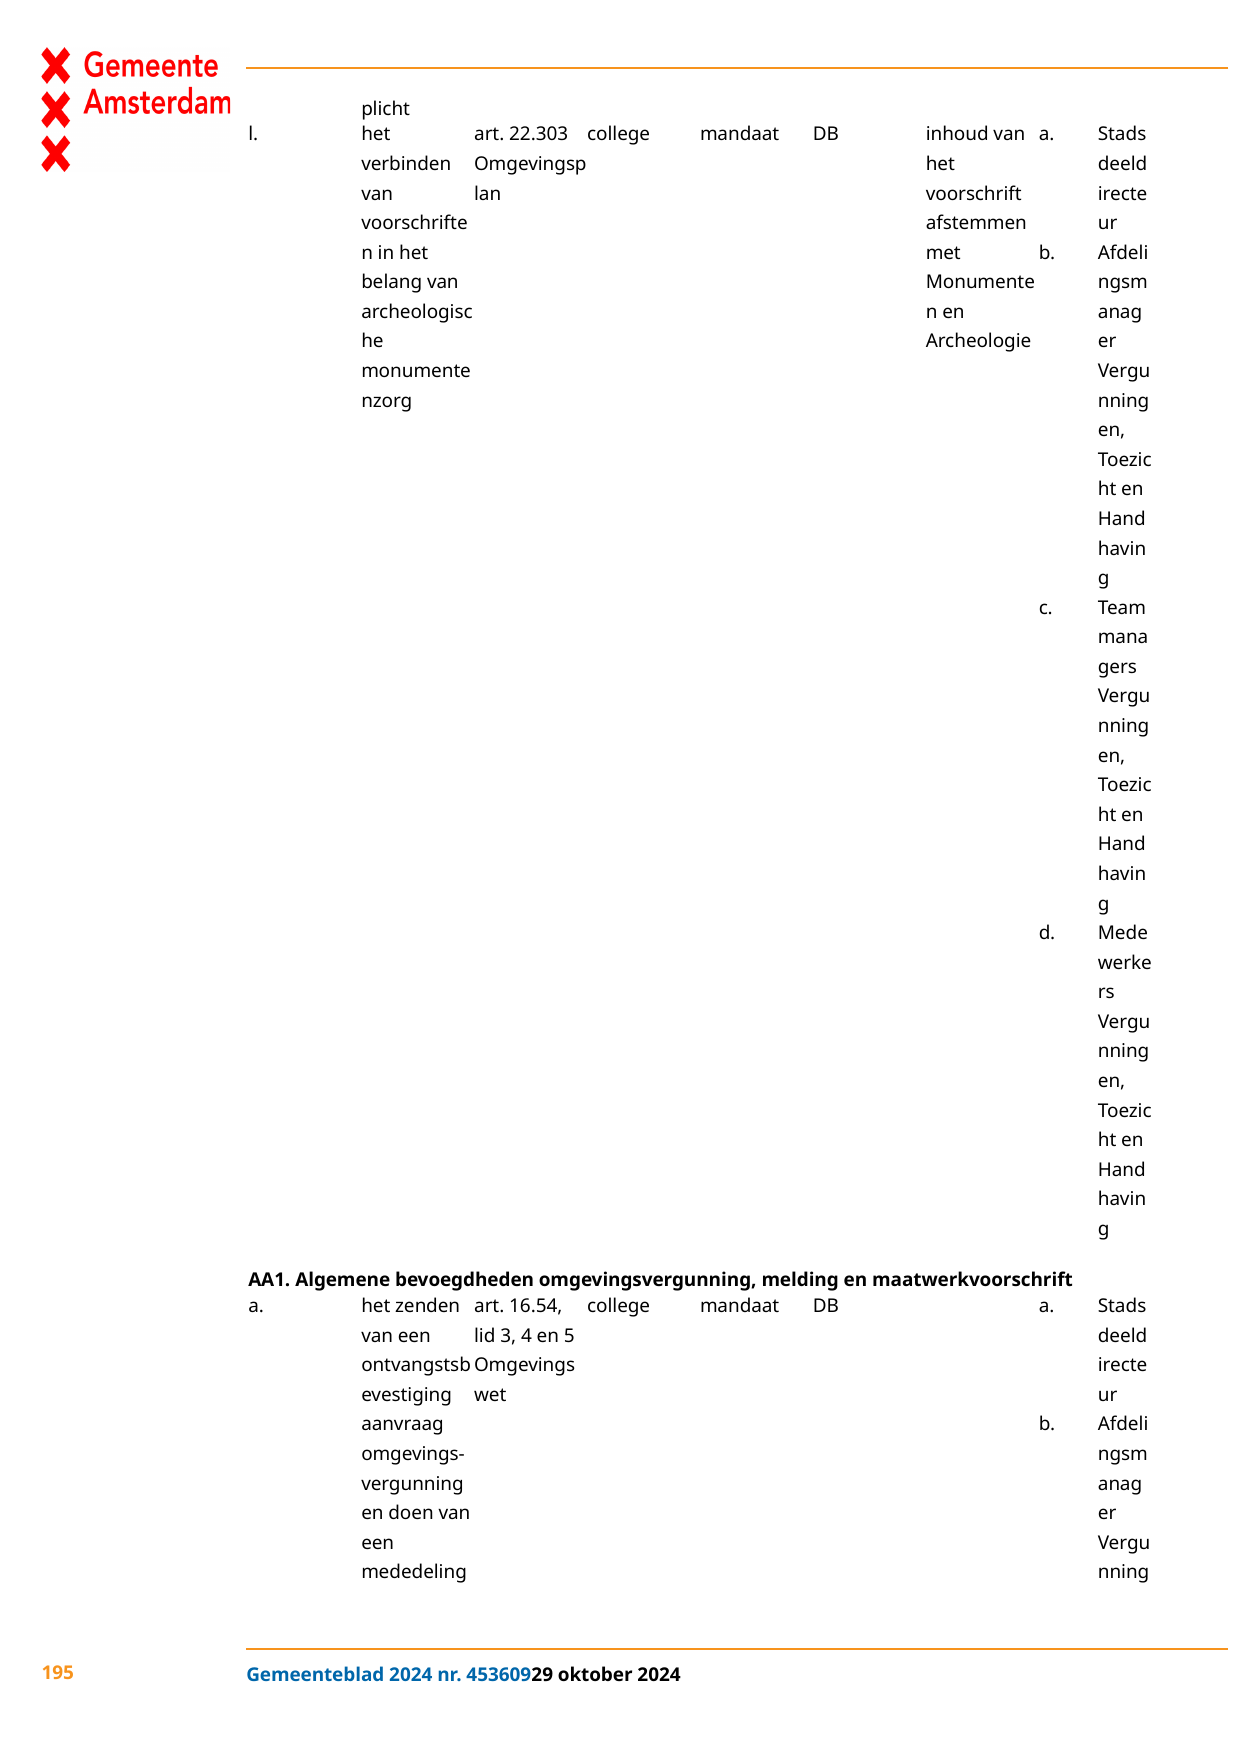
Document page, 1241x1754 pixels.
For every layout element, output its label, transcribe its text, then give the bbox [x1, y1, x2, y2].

table_cell [474, 1241, 587, 1267]
table_cell Stadsdeeldirecteur Afdelingsmanager Vergunning [1039, 1292, 1152, 1584]
table_cell het zenden van een ontvangstsbevestiging aanvraag omgevings-vergunning en doen van een mededeling [361, 1292, 474, 1584]
table_cell [587, 1241, 700, 1267]
table_cell college [587, 121, 700, 1241]
table_cell AA1. Algemene bevoegdheden omgevingsvergunning, melding en maatwerkvoorschrift [248, 1267, 1152, 1292]
table_cell DB [813, 121, 926, 1241]
table_cell college [587, 1292, 700, 1584]
table_cell [813, 1241, 926, 1267]
table_cell [361, 1241, 474, 1267]
table_cell [926, 95, 1038, 121]
table_cell [248, 95, 361, 121]
table_cell inhoud van het voorschrift afstemmen met Monumenten en Archeologie [926, 121, 1038, 1241]
table_cell a. [248, 1292, 361, 1584]
table_cell plicht [361, 95, 474, 121]
table_cell [926, 1292, 1038, 1584]
table_cell [1039, 95, 1152, 121]
table_cell [926, 1241, 1038, 1267]
table_cell [474, 95, 587, 121]
table_cell het verbinden van voorschriften in het belang van archeologische monumentenzorg [361, 121, 474, 1241]
table_cell [700, 1241, 813, 1267]
table_cell [248, 1241, 361, 1267]
table_cell art. 22.303 Omgevingsplan [474, 121, 587, 1241]
table_cell mandaat [700, 121, 813, 1241]
table_cell l. [248, 121, 361, 1241]
table_cell DB [813, 1292, 926, 1584]
table_cell [1039, 1241, 1152, 1267]
table_cell Stadsdeeldirecteur Afdelingsmanager Vergunningen, Toezicht en Handhaving Teammanagers Vergunningen, Toezicht en Handhaving Medewerkers Vergunningen, Toezicht en Handhaving [1039, 121, 1152, 1241]
table_cell [813, 95, 926, 121]
table_cell art. 16.54, lid 3, 4 en 5 Omgevingswet [474, 1292, 587, 1584]
table_cell [587, 95, 700, 121]
table_cell mandaat [700, 1292, 813, 1584]
table_cell [700, 95, 813, 121]
picture [41, 47, 231, 172]
